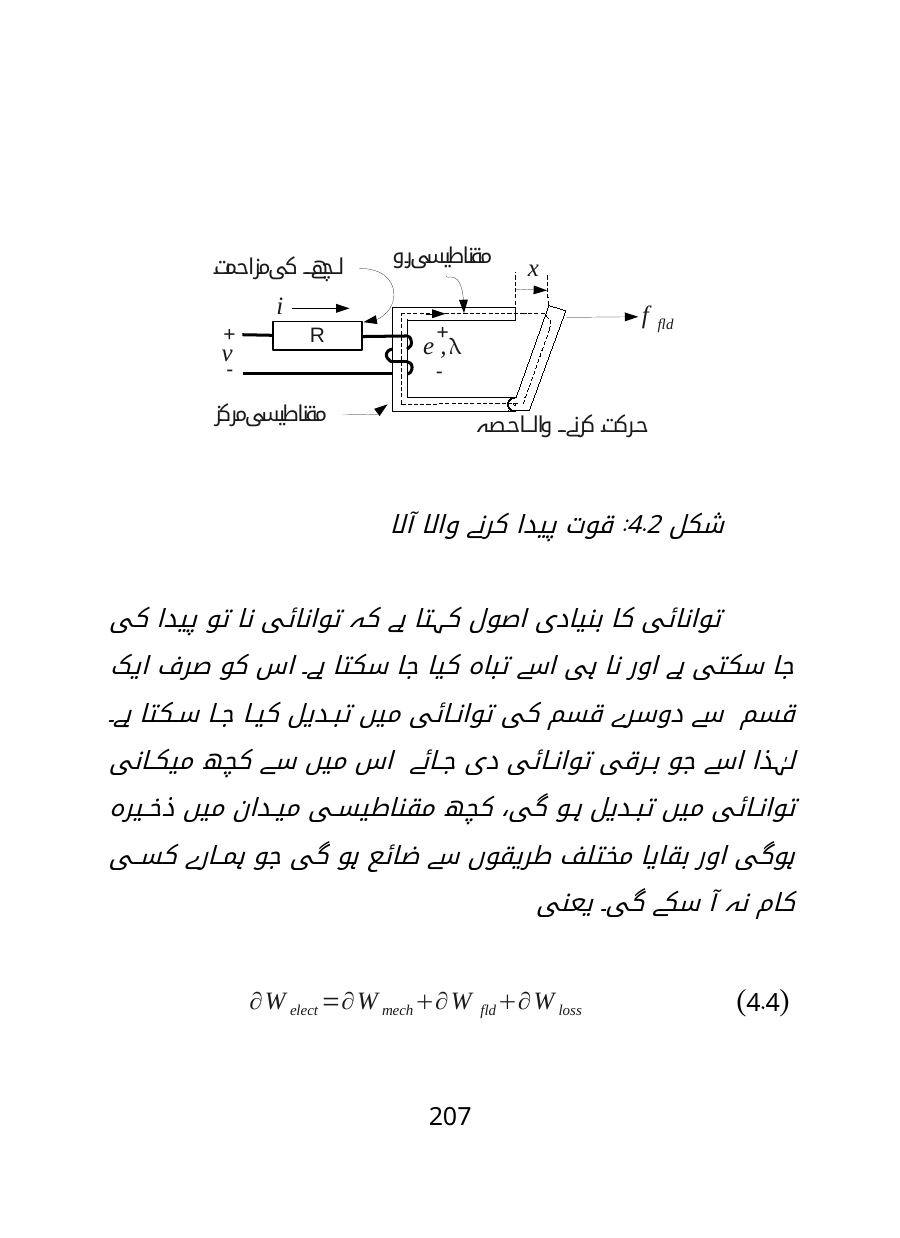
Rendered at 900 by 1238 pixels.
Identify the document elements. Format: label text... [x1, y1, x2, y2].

text شکل 4.2: قوت پیدا کرنے والا آلا [176, 181, 724, 549]
table_header (4.4) [718, 974, 795, 1045]
text توانائی کا بنیادی اصول کہتا ہے کہ توانائی نا تو پیدا کی جا سکتی ہے اور نا ہی اسے تباہ کیا جا سکتا ہے۔ اس کو صرف ایک قسم سے دوسرے قسم کی توانائی میں تبدیل کیا جا سکتا ہے۔ لہٰذا اسے جو برقی توانائی دی جائے اس میں سے کچھ میکانی توانائی میں تبدیل ہو گی، کچھ مقناطیسی میدان میں ذخیرہ ہوگی اور بقایا مختلف طریقوں سے ضائع ہو گی جو ہمارے کسی کام نہ آ سکے گی۔ یعنی [105, 595, 795, 927]
table_header [105, 974, 718, 1045]
